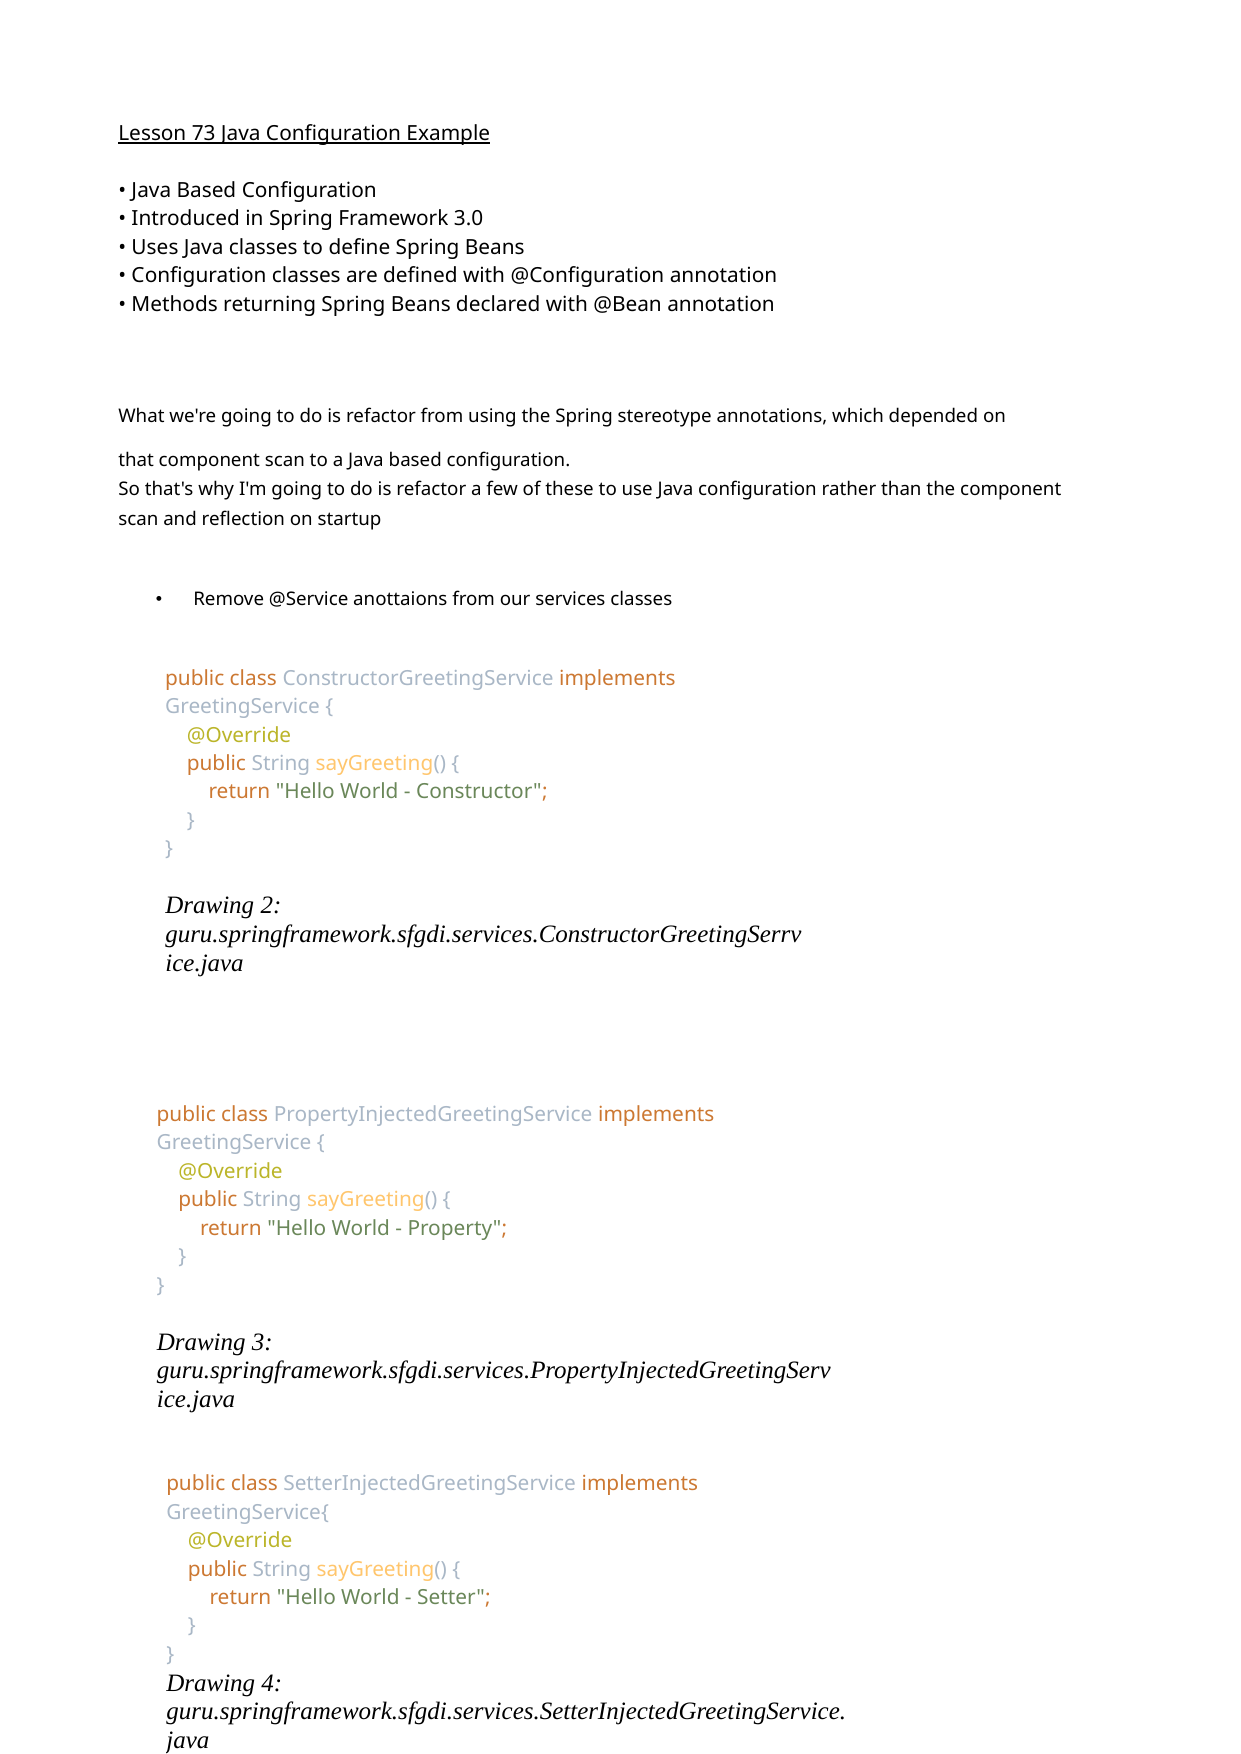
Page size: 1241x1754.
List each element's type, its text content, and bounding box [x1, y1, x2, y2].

text Drawing 3: guru.springframework.sfgdi.services.PropertyInjectedGreetingService.java [157, 1112, 834, 1413]
text Drawing 4: guru.springframework.sfgdi.services.SetterInjectedGreetingService.java [166, 1481, 851, 1754]
text So that's why I'm going to do is refactor a few of these to use Java configuration rather than the component [118, 476, 1122, 501]
text that component scan to a Java based configuration. [118, 446, 1122, 472]
text Lesson 73 Java Configuration Example [118, 118, 1122, 147]
list Remove @Service anottaions from our services classes [156, 585, 1122, 611]
text What we're going to do is refactor from using the Spring stereotype annotations, which depended on [118, 402, 1122, 428]
text • Configuration classes are defined with @Configuration annotation [118, 260, 1122, 289]
text Drawing 2: guru.springframework.sfgdi.services.ConstructorGreetingSerrvice.java [165, 675, 805, 977]
text • Java Based Configuration [118, 175, 1122, 203]
text • Uses Java classes to define Spring Beans [118, 232, 1122, 260]
text • Methods returning Spring Beans declared with @Bean annotation [118, 289, 1122, 317]
text • Introduced in Spring Framework 3.0 [118, 203, 1122, 232]
text scan and reflection on startup [118, 505, 1122, 530]
